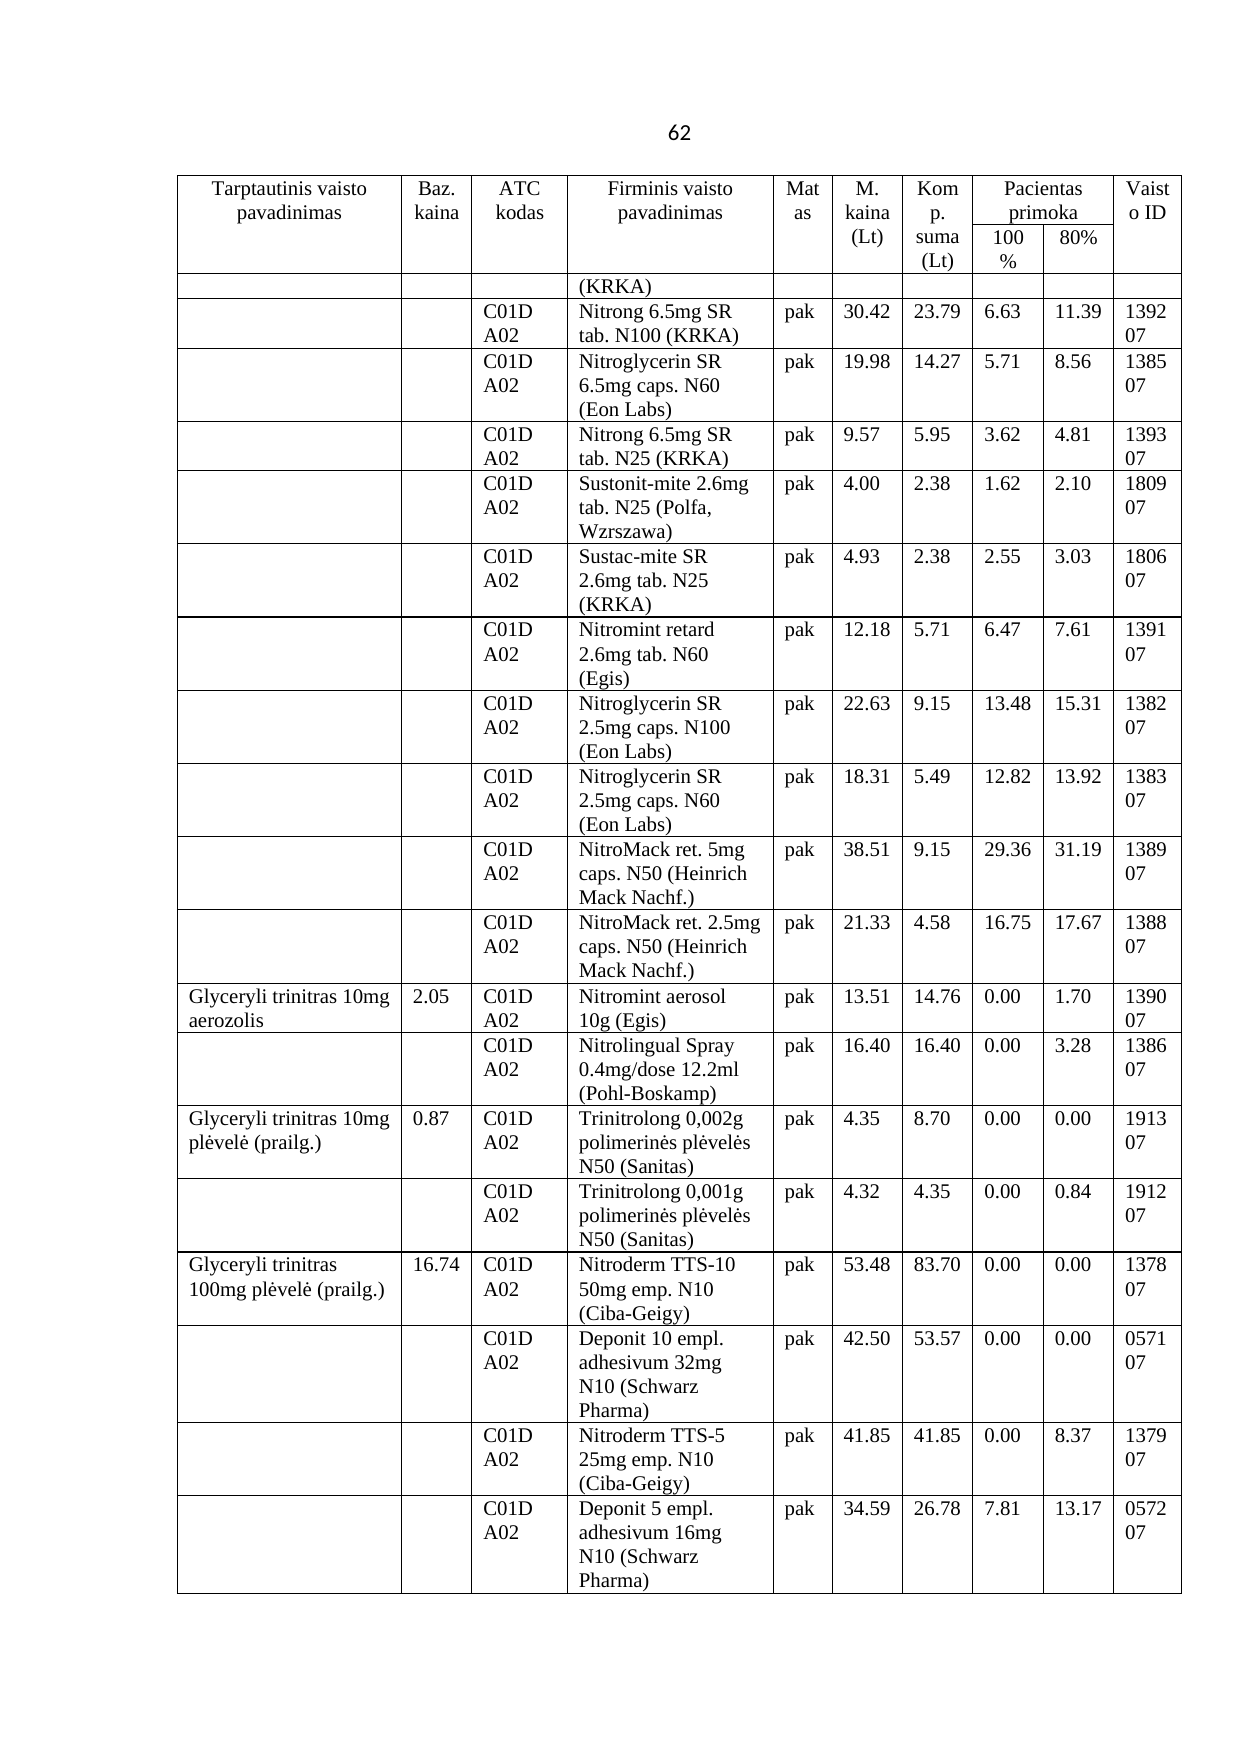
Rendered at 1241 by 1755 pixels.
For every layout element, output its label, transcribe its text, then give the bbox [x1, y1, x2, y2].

table_cell NitroMack ret. 2.5mg caps. N50 (Heinrich Mack Nachf.) [568, 910, 773, 982]
table_cell Nitroderm TTS-5 25mg emp. N10 (Ciba-Geigy) [568, 1423, 773, 1495]
table_cell [402, 422, 471, 470]
table_cell 9.57 [833, 422, 902, 470]
table_cell pak [774, 349, 832, 421]
table_cell Nitrong 6.5mg SR tab. N100 (KRKA) [568, 299, 773, 347]
table_cell [402, 1179, 471, 1251]
table_cell 17.67 [1044, 910, 1113, 982]
table_cell C01D A02 [472, 1423, 567, 1495]
table_cell 13.48 [973, 691, 1043, 763]
table_cell [178, 764, 401, 836]
table_cell 12.18 [833, 618, 902, 689]
table_cell Deponit 10 empl. adhesivum 32mg N10 (Schwarz Pharma) [568, 1326, 773, 1422]
table_cell 5.95 [903, 422, 972, 470]
table_cell 191307 [1114, 1106, 1181, 1178]
table_cell 057207 [1114, 1496, 1181, 1592]
table_cell 057107 [1114, 1326, 1181, 1422]
table_cell 0.00 [1044, 1253, 1113, 1324]
table_cell 139307 [1114, 422, 1181, 470]
table_cell [402, 910, 471, 982]
table_cell C01D A02 [472, 299, 567, 347]
table_cell 4.00 [833, 471, 902, 543]
table_cell 138207 [1114, 691, 1181, 763]
table_cell 2.55 [973, 544, 1043, 616]
table_cell 6.63 [973, 299, 1043, 347]
table_cell 13.92 [1044, 764, 1113, 836]
table_cell [402, 1423, 471, 1495]
table_cell pak [774, 299, 832, 347]
table_cell pak [774, 1423, 832, 1495]
table_cell [402, 764, 471, 836]
table_cell 180607 [1114, 544, 1181, 616]
table_cell 53.48 [833, 1253, 902, 1324]
table_cell NitroMack ret. 5mg caps. N50 (Heinrich Mack Nachf.) [568, 837, 773, 909]
table_cell C01D A02 [472, 544, 567, 616]
table_cell 0.00 [973, 1253, 1043, 1324]
table_cell Nitroglycerin SR 2.5mg caps. N60 (Eon Labs) [568, 764, 773, 836]
table_cell [774, 274, 832, 298]
table_cell [903, 274, 972, 298]
table_cell 137907 [1114, 1423, 1181, 1495]
table_cell 4.35 [903, 1179, 972, 1251]
table_cell [178, 349, 401, 421]
table_cell Nitroderm TTS-10 50mg emp. N10 (Ciba-Geigy) [568, 1253, 773, 1324]
table_cell 41.85 [903, 1423, 972, 1495]
table_cell [178, 691, 401, 763]
table_cell 191207 [1114, 1179, 1181, 1251]
table_cell 100% [973, 225, 1043, 273]
table_cell pak [774, 422, 832, 470]
table_cell 139107 [1114, 618, 1181, 689]
table_cell [178, 1179, 401, 1251]
table_cell 2.10 [1044, 471, 1113, 543]
table_cell pak [774, 544, 832, 616]
table_cell 4.81 [1044, 422, 1113, 470]
table_cell [178, 1326, 401, 1422]
table_cell Glyceryli trinitras 10mg aerozolis [178, 984, 401, 1032]
table_cell 138907 [1114, 837, 1181, 909]
table_cell [1044, 274, 1113, 298]
table_cell Deponit 5 empl. adhesivum 16mg N10 (Schwarz Pharma) [568, 1496, 773, 1592]
table_cell 8.70 [903, 1106, 972, 1178]
table_cell [402, 299, 471, 347]
table_cell pak [774, 984, 832, 1032]
table_header Pacientas primoka [973, 176, 1113, 224]
table_cell C01D A02 [472, 1253, 567, 1324]
table_header Komp. suma (Lt) [903, 176, 972, 273]
table_cell (KRKA) [568, 274, 773, 298]
table_cell [402, 471, 471, 543]
table_cell Nitromint retard 2.6mg tab. N60 (Egis) [568, 618, 773, 689]
table_cell Glyceryli trinitras 100mg plėvelė (prailg.) [178, 1253, 401, 1324]
table_cell [178, 1496, 401, 1592]
table_cell 9.15 [903, 837, 972, 909]
table_cell [402, 1033, 471, 1105]
table_cell Trinitrolong 0,001g polimerinės plėvelės N50 (Sanitas) [568, 1179, 773, 1251]
table_cell 19.98 [833, 349, 902, 421]
table_cell Glyceryli trinitras 10mg plėvelė (prailg.) [178, 1106, 401, 1178]
table_cell [402, 837, 471, 909]
table_cell C01D A02 [472, 1033, 567, 1105]
table_cell 138307 [1114, 764, 1181, 836]
table_cell 14.27 [903, 349, 972, 421]
table_cell 5.71 [903, 618, 972, 689]
table_cell 80% [1044, 225, 1113, 273]
table_cell [178, 471, 401, 543]
table_cell 53.57 [903, 1326, 972, 1422]
table_cell Nitrolingual Spray 0.4mg/dose 12.2ml (Pohl-Boskamp) [568, 1033, 773, 1105]
table_cell 6.47 [973, 618, 1043, 689]
table_cell C01D A02 [472, 1326, 567, 1422]
table_cell C01D A02 [472, 984, 567, 1032]
table_cell [402, 1496, 471, 1592]
table_cell pak [774, 1106, 832, 1178]
table_cell 42.50 [833, 1326, 902, 1422]
table_cell C01D A02 [472, 691, 567, 763]
table_cell pak [774, 764, 832, 836]
table_cell [1114, 274, 1181, 298]
table_cell 0.00 [973, 1106, 1043, 1178]
table_cell 7.61 [1044, 618, 1113, 689]
table_cell 0.00 [973, 1326, 1043, 1422]
table_cell [178, 618, 401, 689]
table_header M. kaina (Lt) [833, 176, 902, 273]
table_cell 0.84 [1044, 1179, 1113, 1251]
table_cell 0.00 [973, 1423, 1043, 1495]
table_cell 4.93 [833, 544, 902, 616]
table_cell Nitrong 6.5mg SR tab. N25 (KRKA) [568, 422, 773, 470]
table_cell 0.00 [1044, 1106, 1113, 1178]
table_cell C01D A02 [472, 349, 567, 421]
table_header Matas [774, 176, 832, 273]
table_cell 1.70 [1044, 984, 1113, 1032]
table_cell C01D A02 [472, 618, 567, 689]
table_cell 139007 [1114, 984, 1181, 1032]
table_cell 16.74 [402, 1253, 471, 1324]
table_cell 12.82 [973, 764, 1043, 836]
table_cell [402, 618, 471, 689]
table_cell pak [774, 910, 832, 982]
table_cell 4.32 [833, 1179, 902, 1251]
table_cell 0.87 [402, 1106, 471, 1178]
table_cell 0.00 [973, 1179, 1043, 1251]
table_header Firminis vaisto pavadinimas [568, 176, 773, 273]
table_cell 4.58 [903, 910, 972, 982]
table_cell 2.05 [402, 984, 471, 1032]
table_cell C01D A02 [472, 910, 567, 982]
table_cell 180907 [1114, 471, 1181, 543]
table_cell [178, 1423, 401, 1495]
table_cell 3.03 [1044, 544, 1113, 616]
table_cell 13.17 [1044, 1496, 1113, 1592]
table_cell 16.40 [833, 1033, 902, 1105]
table_cell 0.00 [973, 984, 1043, 1032]
table_cell C01D A02 [472, 764, 567, 836]
table_cell [402, 1326, 471, 1422]
table_cell Nitroglycerin SR 2.5mg caps. N100 (Eon Labs) [568, 691, 773, 763]
table_cell Nitroglycerin SR 6.5mg caps. N60 (Eon Labs) [568, 349, 773, 421]
table_cell 23.79 [903, 299, 972, 347]
table_cell [402, 691, 471, 763]
table_header Baz. kaina [402, 176, 471, 273]
table_cell 137807 [1114, 1253, 1181, 1324]
table_cell [178, 1033, 401, 1105]
table_cell C01D A02 [472, 471, 567, 543]
table_cell pak [774, 618, 832, 689]
table_cell [178, 299, 401, 347]
table_cell 18.31 [833, 764, 902, 836]
table_cell 139207 [1114, 299, 1181, 347]
table_cell 1.62 [973, 471, 1043, 543]
table_cell [472, 274, 567, 298]
table_cell [178, 910, 401, 982]
table_cell C01D A02 [472, 1106, 567, 1178]
table_cell 14.76 [903, 984, 972, 1032]
table_cell [178, 544, 401, 616]
table_cell 0.00 [1044, 1326, 1113, 1422]
table_cell 16.75 [973, 910, 1043, 982]
table_cell Sustonit-mite 2.6mg tab. N25 (Polfa, Wzrszawa) [568, 471, 773, 543]
table_cell [402, 544, 471, 616]
table_cell pak [774, 691, 832, 763]
table_cell pak [774, 1253, 832, 1324]
table_cell pak [774, 1179, 832, 1251]
table_cell 31.19 [1044, 837, 1113, 909]
table_cell 41.85 [833, 1423, 902, 1495]
table_cell 2.38 [903, 544, 972, 616]
table_header Vaisto ID [1114, 176, 1181, 273]
table_cell C01D A02 [472, 1496, 567, 1592]
table_header Tarptautinis vaisto pavadinimas [178, 176, 401, 273]
table_cell C01D A02 [472, 1179, 567, 1251]
table_cell 7.81 [973, 1496, 1043, 1592]
table_cell pak [774, 1496, 832, 1592]
table_cell pak [774, 471, 832, 543]
table_cell 5.71 [973, 349, 1043, 421]
table_cell 13.51 [833, 984, 902, 1032]
table_cell 138807 [1114, 910, 1181, 982]
table_cell 3.62 [973, 422, 1043, 470]
table_cell 5.49 [903, 764, 972, 836]
table_cell C01D A02 [472, 837, 567, 909]
table_cell 38.51 [833, 837, 902, 909]
table_cell [178, 274, 401, 298]
table_cell 26.78 [903, 1496, 972, 1592]
table_cell 2.38 [903, 471, 972, 543]
table_cell 34.59 [833, 1496, 902, 1592]
table_header ATC kodas [472, 176, 567, 273]
table_cell pak [774, 1326, 832, 1422]
table_cell 8.37 [1044, 1423, 1113, 1495]
table_cell 0.00 [973, 1033, 1043, 1105]
table_cell pak [774, 837, 832, 909]
table_cell 16.40 [903, 1033, 972, 1105]
table_cell 83.70 [903, 1253, 972, 1324]
table_cell Nitromint aerosol 10g (Egis) [568, 984, 773, 1032]
table_cell 4.35 [833, 1106, 902, 1178]
table_cell 22.63 [833, 691, 902, 763]
table_cell 11.39 [1044, 299, 1113, 347]
table_cell 3.28 [1044, 1033, 1113, 1105]
table_cell 29.36 [973, 837, 1043, 909]
table_cell 9.15 [903, 691, 972, 763]
table_cell 21.33 [833, 910, 902, 982]
table_cell pak [774, 1033, 832, 1105]
table_cell [402, 274, 471, 298]
table_cell 8.56 [1044, 349, 1113, 421]
table_cell 15.31 [1044, 691, 1113, 763]
table_cell [178, 422, 401, 470]
table_cell [178, 837, 401, 909]
table_cell 138607 [1114, 1033, 1181, 1105]
table_cell Sustac-mite SR 2.6mg tab. N25 (KRKA) [568, 544, 773, 616]
table_cell 30.42 [833, 299, 902, 347]
table_cell [973, 274, 1043, 298]
table_cell [833, 274, 902, 298]
table_cell Trinitrolong 0,002g polimerinės plėvelės N50 (Sanitas) [568, 1106, 773, 1178]
table_cell C01D A02 [472, 422, 567, 470]
table_cell [402, 349, 471, 421]
table_cell 138507 [1114, 349, 1181, 421]
